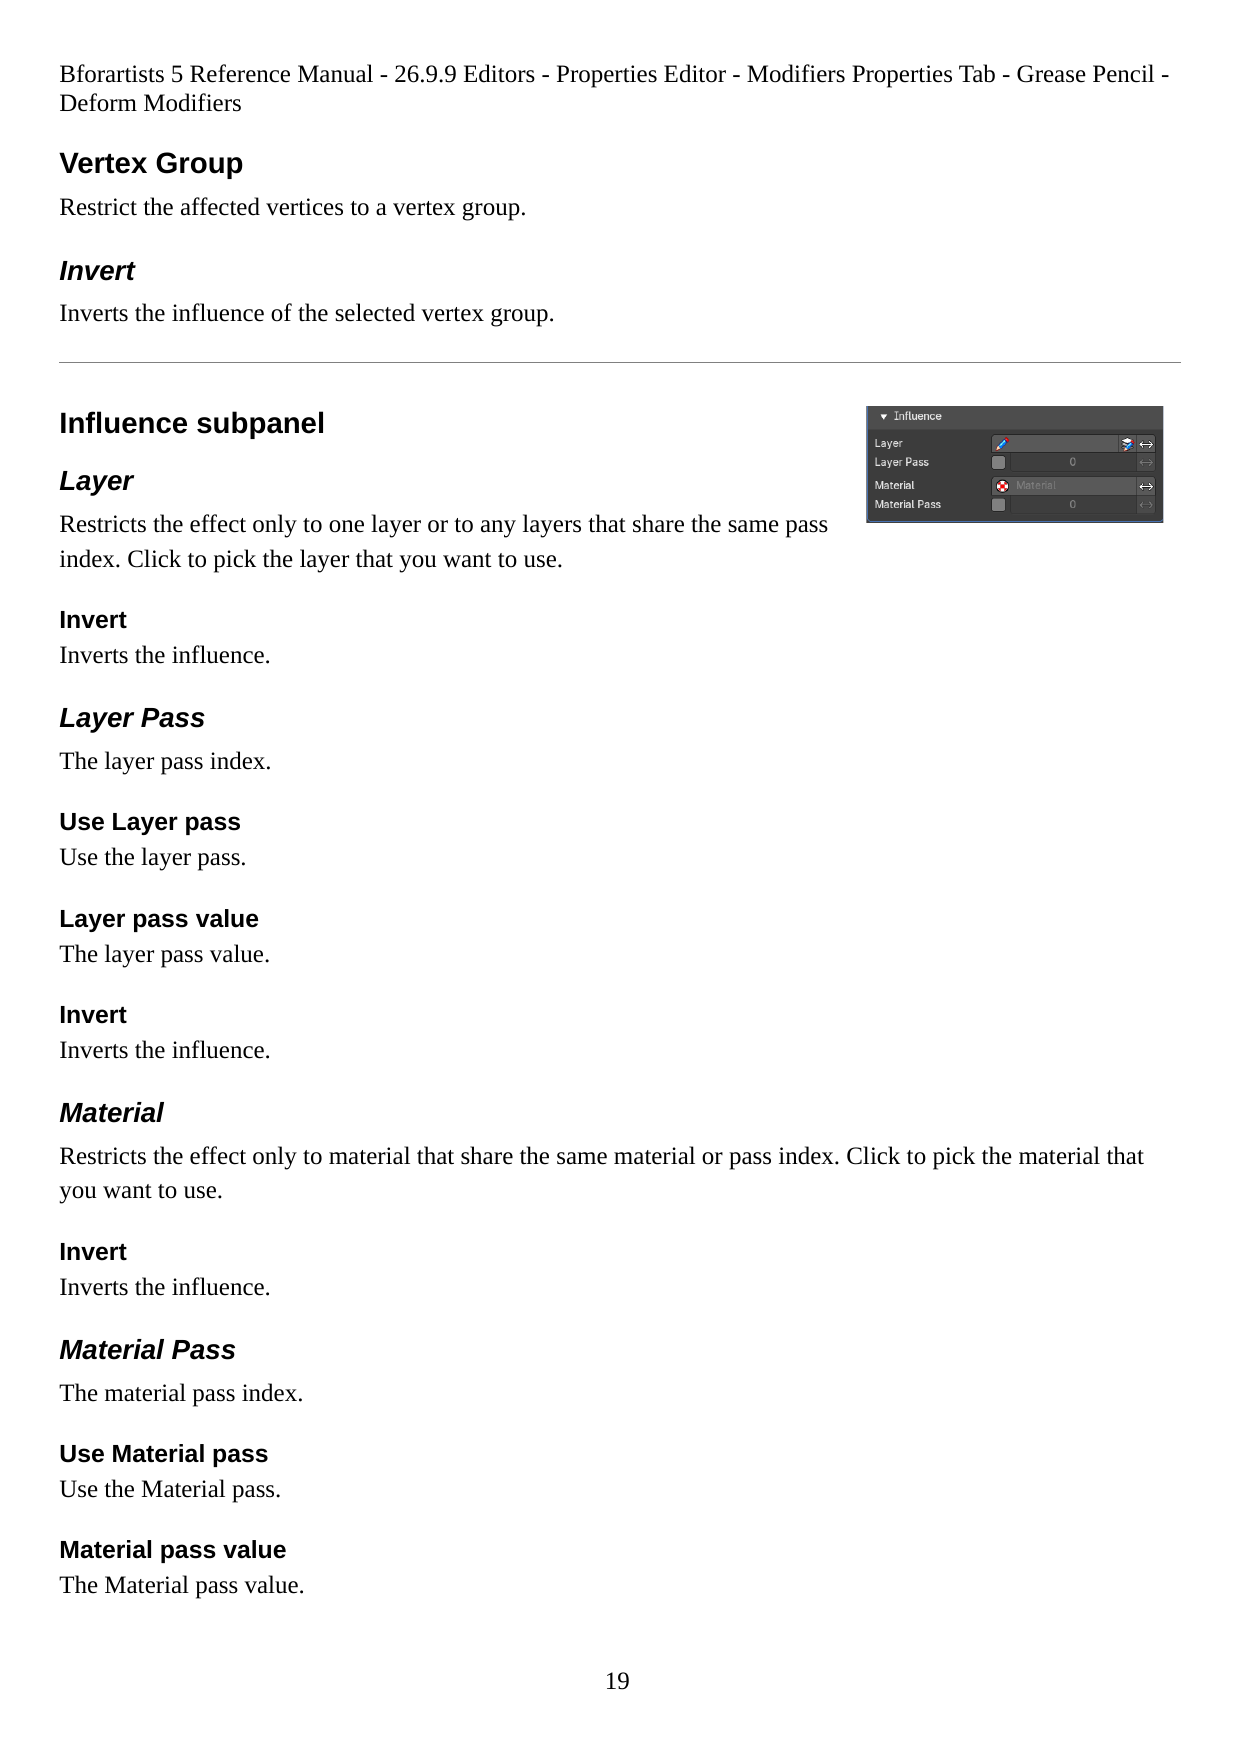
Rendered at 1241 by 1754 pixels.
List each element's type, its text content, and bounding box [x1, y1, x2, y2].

subtitle Invert [59, 605, 1181, 634]
subtitle Use Layer pass [59, 807, 1181, 836]
text Inverts the influence. [59, 640, 1181, 669]
text Inverts the influence of the selected vertex group. [59, 298, 1181, 327]
subtitle Layer [59, 465, 866, 497]
subtitle Invert [59, 1237, 1181, 1266]
text Inverts the influence. [59, 1035, 1181, 1064]
subtitle Layer pass value [59, 904, 1181, 932]
text Restrict the affected vertices to a vertex group. [59, 192, 1181, 221]
text Use the layer pass. [59, 842, 1181, 871]
text The Material pass value. [59, 1570, 1181, 1599]
text Use the Material pass. [59, 1474, 1181, 1503]
subtitle [1164, 406, 1181, 440]
subtitle Use Material pass [59, 1439, 1181, 1468]
subtitle Invert [59, 254, 1181, 286]
subtitle Material Pass [59, 1333, 1181, 1365]
text Restricts the effect only to material that share the same material or pass index. Click to pick the material that you want to use. [59, 1141, 1181, 1204]
text Restricts the effect only to one layer or to any layers that share the same pass index. Click to pick the layer that you want to use. [59, 509, 1181, 572]
subtitle [1164, 465, 1181, 497]
text The material pass index. [59, 1378, 1181, 1406]
text Inverts the influence. [59, 1272, 1181, 1301]
subtitle Material pass value [59, 1536, 1181, 1564]
subtitle Vertex Group [59, 146, 1181, 180]
subtitle Invert [59, 1000, 1181, 1029]
subtitle Influence subpanel [59, 406, 866, 440]
text The layer pass value. [59, 939, 1181, 967]
text The layer pass index. [59, 746, 1181, 775]
subtitle Material [59, 1097, 1181, 1128]
picture [866, 406, 1164, 523]
subtitle Layer Pass [59, 702, 1181, 733]
